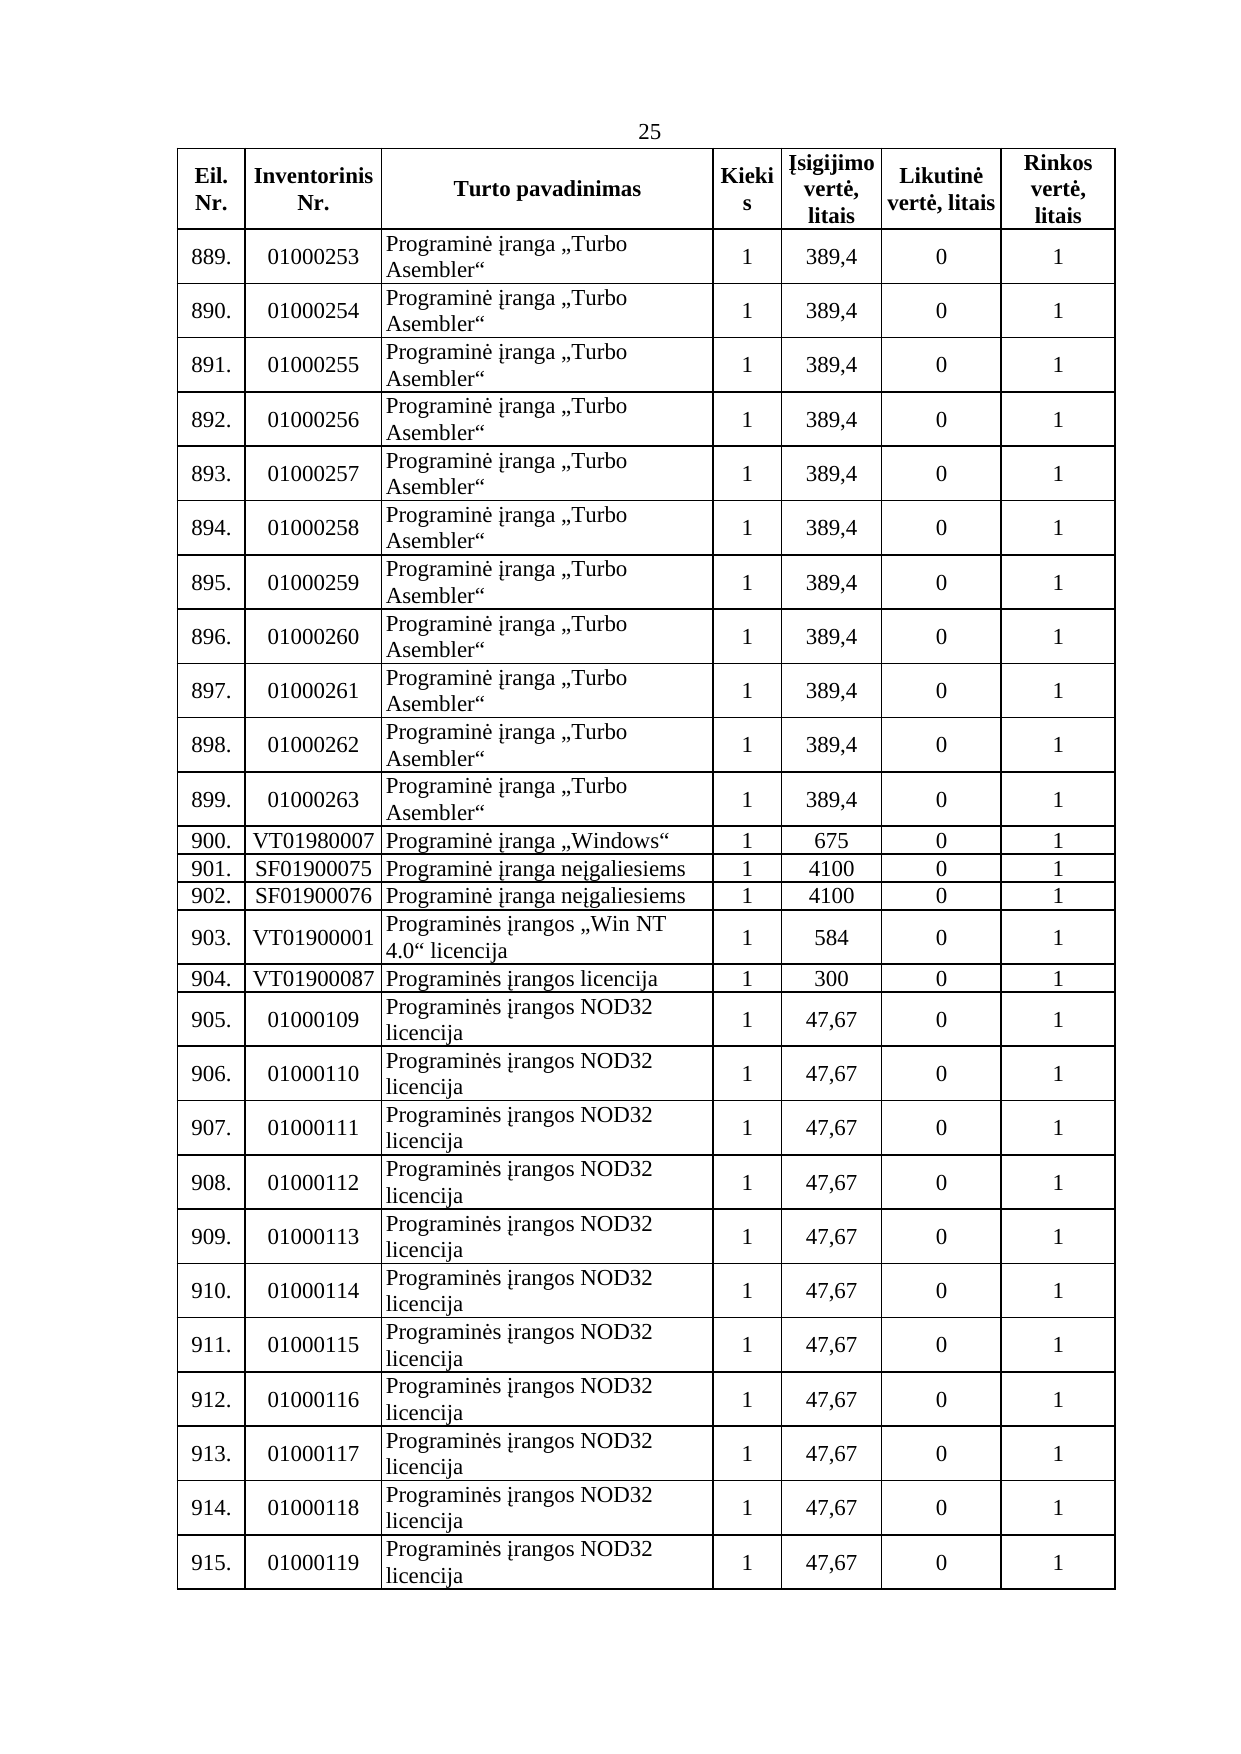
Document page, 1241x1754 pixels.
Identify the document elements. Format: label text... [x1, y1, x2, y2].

table_cell 0 [882, 1210, 1000, 1262]
table_cell Programinės įrangos NOD32 licencija [382, 1156, 712, 1208]
table_cell 1 [1002, 1210, 1114, 1262]
table_cell Programinės įrangos NOD32 licencija [382, 993, 712, 1045]
table_cell 908. [178, 1156, 244, 1208]
table_cell VT01980007 [246, 827, 381, 853]
table_cell 0 [882, 1047, 1000, 1100]
table_cell Programinės įrangos NOD32 licencija [382, 1101, 712, 1154]
table_cell 300 [782, 965, 881, 991]
table_cell 389,4 [782, 773, 881, 825]
table_cell 01000111 [246, 1101, 381, 1154]
table_cell 903. [178, 911, 244, 963]
table_cell 1 [1002, 664, 1114, 717]
table_cell 0 [882, 338, 1000, 391]
table_cell 1 [1002, 1481, 1114, 1534]
table_cell 01000258 [246, 501, 381, 554]
table_cell 01000257 [246, 447, 381, 499]
table_cell 01000260 [246, 610, 381, 662]
table_cell 911. [178, 1318, 244, 1371]
table_cell 909. [178, 1210, 244, 1262]
table_cell 1 [714, 338, 781, 391]
table_cell 01000256 [246, 393, 381, 445]
table_cell Programinė įranga „Turbo Asembler“ [382, 447, 712, 499]
table_cell 1 [714, 447, 781, 499]
table_cell Programinės įrangos NOD32 licencija [382, 1373, 712, 1425]
table_cell Programinė įranga „Turbo Asembler“ [382, 773, 712, 825]
table_cell 1 [714, 773, 781, 825]
table_cell 0 [882, 1373, 1000, 1425]
table_cell Programinės įrangos „Win NT 4.0“ licencija [382, 911, 712, 963]
table_cell 1 [714, 1481, 781, 1534]
table_cell 01000253 [246, 230, 381, 282]
table_cell 902. [178, 883, 244, 909]
table_cell 1 [714, 883, 781, 909]
table_cell 901. [178, 855, 244, 881]
table_cell 389,4 [782, 556, 881, 608]
table_cell 904. [178, 965, 244, 991]
table_cell 0 [882, 393, 1000, 445]
table_cell 1 [1002, 993, 1114, 1045]
table_cell 910. [178, 1264, 244, 1317]
table_cell Programinės įrangos NOD32 licencija [382, 1318, 712, 1371]
table_cell 889. [178, 230, 244, 282]
table_cell 1 [1002, 284, 1114, 337]
table_cell 0 [882, 230, 1000, 282]
table_cell 389,4 [782, 447, 881, 499]
table_cell 01000118 [246, 1481, 381, 1534]
table_cell 1 [1002, 338, 1114, 391]
table_cell 0 [882, 827, 1000, 853]
table_cell 01000119 [246, 1536, 381, 1588]
table_cell Programinės įrangos NOD32 licencija [382, 1536, 712, 1588]
table_cell 0 [882, 1536, 1000, 1588]
table_cell 01000254 [246, 284, 381, 337]
table_cell 47,67 [782, 1427, 881, 1479]
table_cell 1 [1002, 610, 1114, 662]
table_cell 1 [1002, 1264, 1114, 1317]
table_cell 1 [714, 284, 781, 337]
table_cell Programinė įranga „Turbo Asembler“ [382, 664, 712, 717]
table_cell 0 [882, 1427, 1000, 1479]
table_cell 01000112 [246, 1156, 381, 1208]
table_cell 906. [178, 1047, 244, 1100]
table_cell 0 [882, 855, 1000, 881]
table_cell 0 [882, 610, 1000, 662]
table_cell 1 [714, 1047, 781, 1100]
table_cell 0 [882, 993, 1000, 1045]
table_cell 900. [178, 827, 244, 853]
table_cell 1 [714, 664, 781, 717]
table_cell Programinės įrangos NOD32 licencija [382, 1047, 712, 1100]
table_cell 389,4 [782, 393, 881, 445]
table_cell 0 [882, 965, 1000, 991]
table_header Inventorinis Nr. [246, 149, 381, 228]
table_cell 1 [714, 718, 781, 771]
table_cell 1 [1002, 827, 1114, 853]
table_cell 893. [178, 447, 244, 499]
table_cell 0 [882, 718, 1000, 771]
table_header Kiekis [714, 149, 781, 228]
table_cell 389,4 [782, 284, 881, 337]
table_cell 915. [178, 1536, 244, 1588]
table_cell 47,67 [782, 1264, 881, 1317]
table_cell 912. [178, 1373, 244, 1425]
table_cell 1 [1002, 911, 1114, 963]
table_cell 0 [882, 447, 1000, 499]
table_cell 1 [714, 1156, 781, 1208]
table_cell 1 [1002, 447, 1114, 499]
table_cell 1 [1002, 1047, 1114, 1100]
table_cell 01000117 [246, 1427, 381, 1479]
table_cell 0 [882, 1264, 1000, 1317]
table_cell 0 [882, 883, 1000, 909]
table_cell 899. [178, 773, 244, 825]
table_cell 47,67 [782, 1481, 881, 1534]
table_cell 1 [1002, 501, 1114, 554]
table_cell 389,4 [782, 664, 881, 717]
table_cell 1 [1002, 855, 1114, 881]
table_cell 4100 [782, 855, 881, 881]
table_cell Programinės įrangos NOD32 licencija [382, 1481, 712, 1534]
table_cell 894. [178, 501, 244, 554]
table_cell 01000263 [246, 773, 381, 825]
table_cell 47,67 [782, 993, 881, 1045]
table_cell 0 [882, 773, 1000, 825]
table_cell 1 [714, 393, 781, 445]
table_cell Programinė įranga neįgaliesiems [382, 855, 712, 881]
table_cell 905. [178, 993, 244, 1045]
table_cell SF01900075 [246, 855, 381, 881]
table_cell Programinė įranga „Turbo Asembler“ [382, 718, 712, 771]
table_cell Programinė įranga „Windows“ [382, 827, 712, 853]
table_cell 896. [178, 610, 244, 662]
table_cell 1 [1002, 1373, 1114, 1425]
table_cell 47,67 [782, 1318, 881, 1371]
table_cell Programinė įranga „Turbo Asembler“ [382, 230, 712, 282]
table_header Rinkos vertė, litais [1002, 149, 1114, 228]
table_cell Programinė įranga „Turbo Asembler“ [382, 501, 712, 554]
table_header Įsigijimo vertė, litais [782, 149, 881, 228]
table_cell 1 [1002, 1427, 1114, 1479]
table_cell 01000110 [246, 1047, 381, 1100]
table_cell 913. [178, 1427, 244, 1479]
table_cell 01000109 [246, 993, 381, 1045]
table_cell SF01900076 [246, 883, 381, 909]
table_cell 1 [1002, 1536, 1114, 1588]
table_cell 1 [1002, 556, 1114, 608]
table_cell 897. [178, 664, 244, 717]
table_cell 891. [178, 338, 244, 391]
table_cell 47,67 [782, 1047, 881, 1100]
table_cell 1 [714, 965, 781, 991]
table_cell 1 [1002, 718, 1114, 771]
table_cell Programinė įranga „Turbo Asembler“ [382, 556, 712, 608]
table_cell 1 [714, 501, 781, 554]
table_cell Programinė įranga „Turbo Asembler“ [382, 393, 712, 445]
table_cell 01000262 [246, 718, 381, 771]
table_cell 0 [882, 501, 1000, 554]
table_cell 1 [1002, 883, 1114, 909]
table_cell 01000116 [246, 1373, 381, 1425]
table_cell 1 [1002, 773, 1114, 825]
table_cell 01000259 [246, 556, 381, 608]
table_cell 1 [714, 1264, 781, 1317]
table_cell 914. [178, 1481, 244, 1534]
table_cell 01000115 [246, 1318, 381, 1371]
table_cell 389,4 [782, 610, 881, 662]
table_cell 0 [882, 556, 1000, 608]
table_cell VT01900001 [246, 911, 381, 963]
table_cell 01000255 [246, 338, 381, 391]
table_cell 1 [1002, 230, 1114, 282]
table_cell 675 [782, 827, 881, 853]
table_cell 1 [714, 230, 781, 282]
table_cell 1 [714, 1373, 781, 1425]
table_cell Programinės įrangos NOD32 licencija [382, 1264, 712, 1317]
table_cell Programinė įranga „Turbo Asembler“ [382, 284, 712, 337]
table_cell 1 [1002, 1156, 1114, 1208]
table_cell 47,67 [782, 1373, 881, 1425]
table_cell 890. [178, 284, 244, 337]
table_cell 1 [714, 556, 781, 608]
table_cell 0 [882, 911, 1000, 963]
table_cell 895. [178, 556, 244, 608]
table_cell 01000113 [246, 1210, 381, 1262]
table_cell 1 [714, 827, 781, 853]
table_cell 1 [1002, 1318, 1114, 1371]
table_cell 1 [714, 1318, 781, 1371]
table_cell 1 [714, 1210, 781, 1262]
table_cell 1 [1002, 965, 1114, 991]
table_cell 0 [882, 1156, 1000, 1208]
table_cell 1 [714, 1101, 781, 1154]
table_cell 1 [714, 993, 781, 1045]
table_cell 0 [882, 284, 1000, 337]
table_cell 1 [714, 855, 781, 881]
table_cell 1 [714, 1536, 781, 1588]
table_cell 389,4 [782, 338, 881, 391]
table_cell 1 [714, 1427, 781, 1479]
table_cell 389,4 [782, 230, 881, 282]
table_cell 892. [178, 393, 244, 445]
table_cell 01000114 [246, 1264, 381, 1317]
table_cell 1 [714, 911, 781, 963]
table_cell 907. [178, 1101, 244, 1154]
table_cell 1 [714, 610, 781, 662]
table_cell 584 [782, 911, 881, 963]
table_cell Programinė įranga „Turbo Asembler“ [382, 610, 712, 662]
table_cell 4100 [782, 883, 881, 909]
table_cell 1 [1002, 1101, 1114, 1154]
table_cell 47,67 [782, 1156, 881, 1208]
table_cell Programinė įranga „Turbo Asembler“ [382, 338, 712, 391]
table_cell Programinė įranga neįgaliesiems [382, 883, 712, 909]
table_cell 0 [882, 1318, 1000, 1371]
table_cell 47,67 [782, 1101, 881, 1154]
table_cell 0 [882, 1101, 1000, 1154]
table_cell 47,67 [782, 1210, 881, 1262]
table_cell 47,67 [782, 1536, 881, 1588]
table_cell 898. [178, 718, 244, 771]
table_header Eil. Nr. [178, 149, 244, 228]
table_cell VT01900087 [246, 965, 381, 991]
table_cell 389,4 [782, 718, 881, 771]
table_cell 389,4 [782, 501, 881, 554]
table_cell Programinės įrangos NOD32 licencija [382, 1427, 712, 1479]
table_header Likutinė vertė, litais [882, 149, 1000, 228]
table_cell Programinės įrangos NOD32 licencija [382, 1210, 712, 1262]
table_cell 1 [1002, 393, 1114, 445]
table_cell 0 [882, 664, 1000, 717]
table_cell 01000261 [246, 664, 381, 717]
table_cell Programinės įrangos licencija [382, 965, 712, 991]
table_cell 0 [882, 1481, 1000, 1534]
table_header Turto pavadinimas [382, 149, 712, 228]
